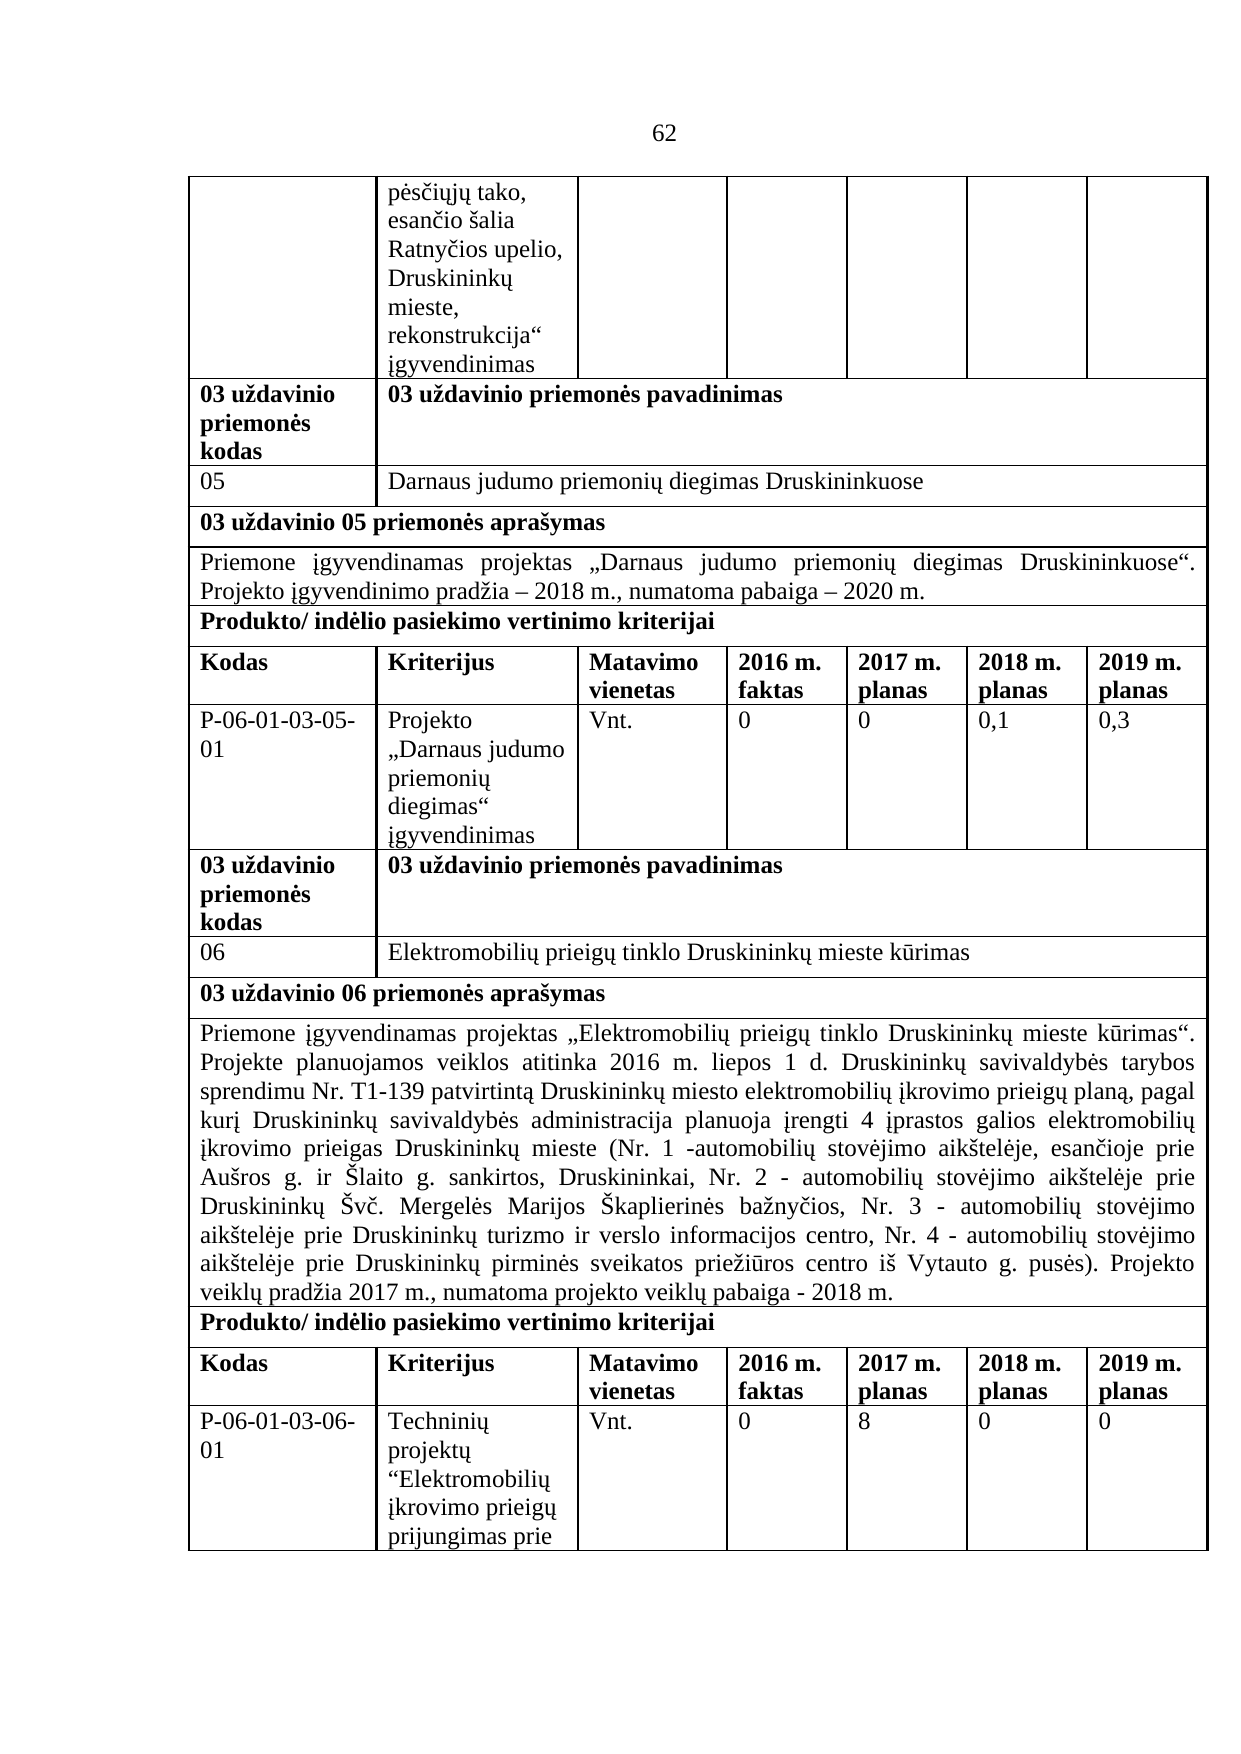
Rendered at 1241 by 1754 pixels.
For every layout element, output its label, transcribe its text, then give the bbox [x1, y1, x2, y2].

table_cell P-06-01-03-05-01 [190, 705, 375, 849]
table_cell Elektromobilių prieigų tinklo Druskininkų mieste kūrimas [378, 937, 1206, 977]
table_cell 0,1 [968, 705, 1086, 849]
table_cell [1088, 177, 1206, 378]
table_cell 05 [190, 466, 375, 506]
table_cell 0 [728, 705, 846, 849]
table_cell Priemone įgyvendinamas projektas „Elektromobilių prieigų tinklo Druskininkų mieste kūrimas“. Projekte planuojamos veiklos atitinka 2016 m. liepos 1 d. Druskininkų savivaldybės tarybos sprendimu Nr. T1-139 patvirtintą Druskininkų miesto elektromobilių įkrovimo prieigų planą, pagal kurį Druskininkų savivaldybės administracija planuoja įrengti 4 įprastos galios elektromobilių įkrovimo prieigas Druskininkų mieste (Nr. 1 -automobilių stovėjimo aikštelėje, esančioje prie Aušros g. ir Šlaito g. sankirtos, Druskininkai, Nr. 2 - automobilių stovėjimo aikštelėje prie Druskininkų Švč. Mergelės Marijos Škaplierinės bažnyčios, Nr. 3 - automobilių stovėjimo aikštelėje prie Druskininkų turizmo ir verslo informacijos centro, Nr. 4 - automobilių stovėjimo aikštelėje prie Druskininkų pirminės sveikatos priežiūros centro iš Vytauto g. pusės). Projekto veiklų pradžia 2017 m., numatoma projekto veiklų pabaiga - 2018 m. [190, 1019, 1206, 1306]
table_cell 03 uždavinio priemonės kodas [190, 379, 375, 465]
table_cell 0,3 [1088, 705, 1206, 849]
table_cell 2016 m. faktas [728, 647, 846, 704]
table_cell Kriterijus [378, 1348, 577, 1405]
table_cell Techninių projektų “Elektromobilių įkrovimo prieigų prijungimas prie [378, 1406, 577, 1550]
table_cell 2019 m. planas [1088, 647, 1206, 704]
table_cell 0 [968, 1406, 1086, 1550]
table_cell 03 uždavinio 06 priemonės aprašymas [190, 978, 1206, 1017]
table_cell 03 uždavinio priemonės pavadinimas [378, 379, 1206, 465]
table_cell 03 uždavinio priemonės kodas [190, 850, 375, 936]
table_cell Priemone įgyvendinamas projektas „Darnaus judumo priemonių diegimas Druskininkuose“. Projekto įgyvendinimo pradžia – 2018 m., numatoma pabaiga – 2020 m. [190, 548, 1206, 605]
table_cell [728, 177, 846, 378]
table_cell Kodas [190, 1348, 375, 1405]
table_cell [190, 177, 375, 378]
table_cell 0 [1088, 1406, 1206, 1550]
table_cell 0 [728, 1406, 846, 1550]
table_cell [968, 177, 1086, 378]
table_cell 03 uždavinio priemonės pavadinimas [378, 850, 1206, 936]
table_cell Matavimo vienetas [579, 1348, 726, 1405]
table_cell Kodas [190, 647, 375, 704]
table_cell 2017 m. planas [848, 1348, 966, 1405]
table_cell 8 [848, 1406, 966, 1550]
table_cell [579, 177, 726, 378]
table_cell 2019 m. planas [1088, 1348, 1206, 1405]
table_cell 2018 m. planas [968, 1348, 1086, 1405]
table_cell Kriterijus [378, 647, 577, 704]
table_cell [848, 177, 966, 378]
table_cell Projekto „Darnaus judumo priemonių diegimas“ įgyvendinimas [378, 705, 577, 849]
table_cell 2018 m. planas [968, 647, 1086, 704]
table_cell Produkto/ indėlio pasiekimo vertinimo kriterijai [190, 606, 1206, 646]
table_cell Vnt. [579, 705, 726, 849]
table_cell Vnt. [579, 1406, 726, 1550]
table_cell 0 [848, 705, 966, 849]
table_cell Darnaus judumo priemonių diegimas Druskininkuose [378, 466, 1206, 506]
table_cell Matavimo vienetas [579, 647, 726, 704]
table_cell pėsčiųjų tako, esančio šalia Ratnyčios upelio, Druskininkų mieste, rekonstrukcija“ įgyvendinimas [378, 177, 577, 378]
table_cell 06 [190, 937, 375, 977]
table_cell 2016 m. faktas [728, 1348, 846, 1405]
table_cell 2017 m. planas [848, 647, 966, 704]
table_cell Produkto/ indėlio pasiekimo vertinimo kriterijai [190, 1307, 1206, 1347]
table_cell 03 uždavinio 05 priemonės aprašymas [190, 507, 1206, 546]
table_cell P-06-01-03-06-01 [190, 1406, 375, 1550]
